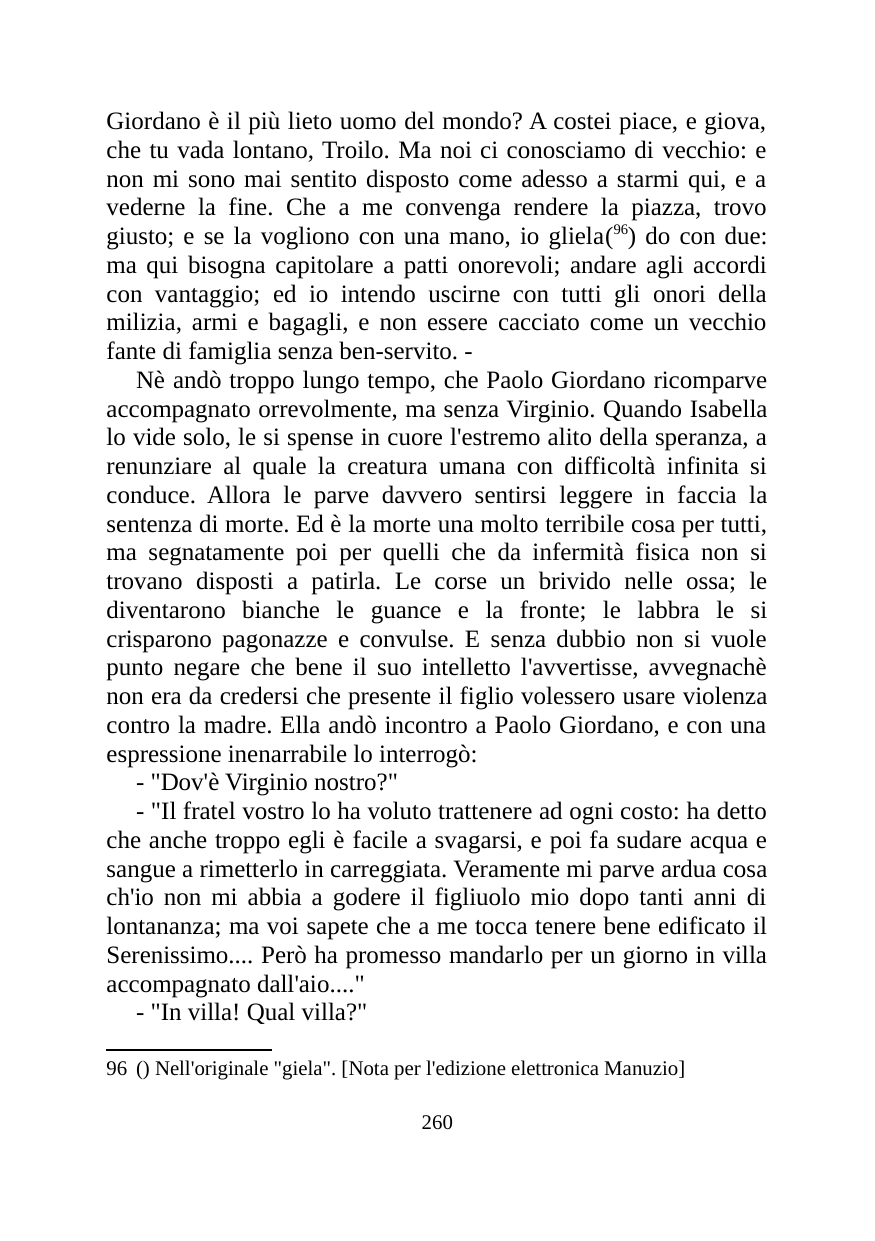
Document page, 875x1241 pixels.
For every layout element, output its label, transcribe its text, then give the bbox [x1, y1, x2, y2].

text Giordano è il più lieto uomo del mondo? A costei piace, e giova, che tu vada lontano, Troilo. Ma noi ci conosciamo di vecchio: e non mi sono mai sentito disposto come adesso a starmi qui, e a vederne la fine. Che a me convenga rendere la piazza, trovo giusto; e se la vogliono con una mano, io gliela() do con due: ma qui bisogna capitolare a patti onorevoli; andare agli accordi con vantaggio; ed io intendo uscirne con tutti gli onori della milizia, armi e bagagli, e non essere cacciato come un vecchio fante di famiglia senza ben-servito. - [106, 106, 768, 365]
text - "Dov'è Virginio nostro?" [106, 767, 768, 796]
text - "In villa! Qual villa?" [106, 997, 768, 1026]
text - "Il fratel vostro lo ha voluto trattenere ad ogni costo: ha detto che anche troppo egli è facile a svagarsi, e poi fa sudare acqua e sangue a rimetterlo in carreggiata. Veramente mi parve ardua cosa ch'io non mi abbia a godere il figliuolo mio dopo tanti anni di lontananza; ma voi sapete che a me tocca tenere bene edificato il Serenissimo.... Però ha promesso mandarlo per un giorno in villa accompagnato dall'aio...." [106, 796, 768, 997]
text Nè andò troppo lungo tempo, che Paolo Giordano ricomparve accompagnato orrevolmente, ma senza Virginio. Quando Isabella lo vide solo, le si spense in cuore l'estremo alito della speranza, a renunziare al quale la creatura umana con difficoltà infinita si conduce. Allora le parve davvero sentirsi leggere in faccia la sentenza di morte. Ed è la morte una molto terribile cosa per tutti, ma segnatamente poi per quelli che da infermità fisica non si trovano disposti a patirla. Le corse un brivido nelle ossa; le diventarono bianche le guance e la fronte; le labbra le si crisparono pagonazze e convulse. E senza dubbio non si vuole punto negare che bene il suo intelletto l'avvertisse, avvegnachè non era da credersi che presente il figlio volessero usare violenza contro la madre. Ella andò incontro a Paolo Giordano, e con una espressione inenarrabile lo interrogò: [106, 365, 768, 767]
text () Nell'originale "giela". [Nota per l'edizione elettronica Manuzio] [106, 1056, 768, 1080]
